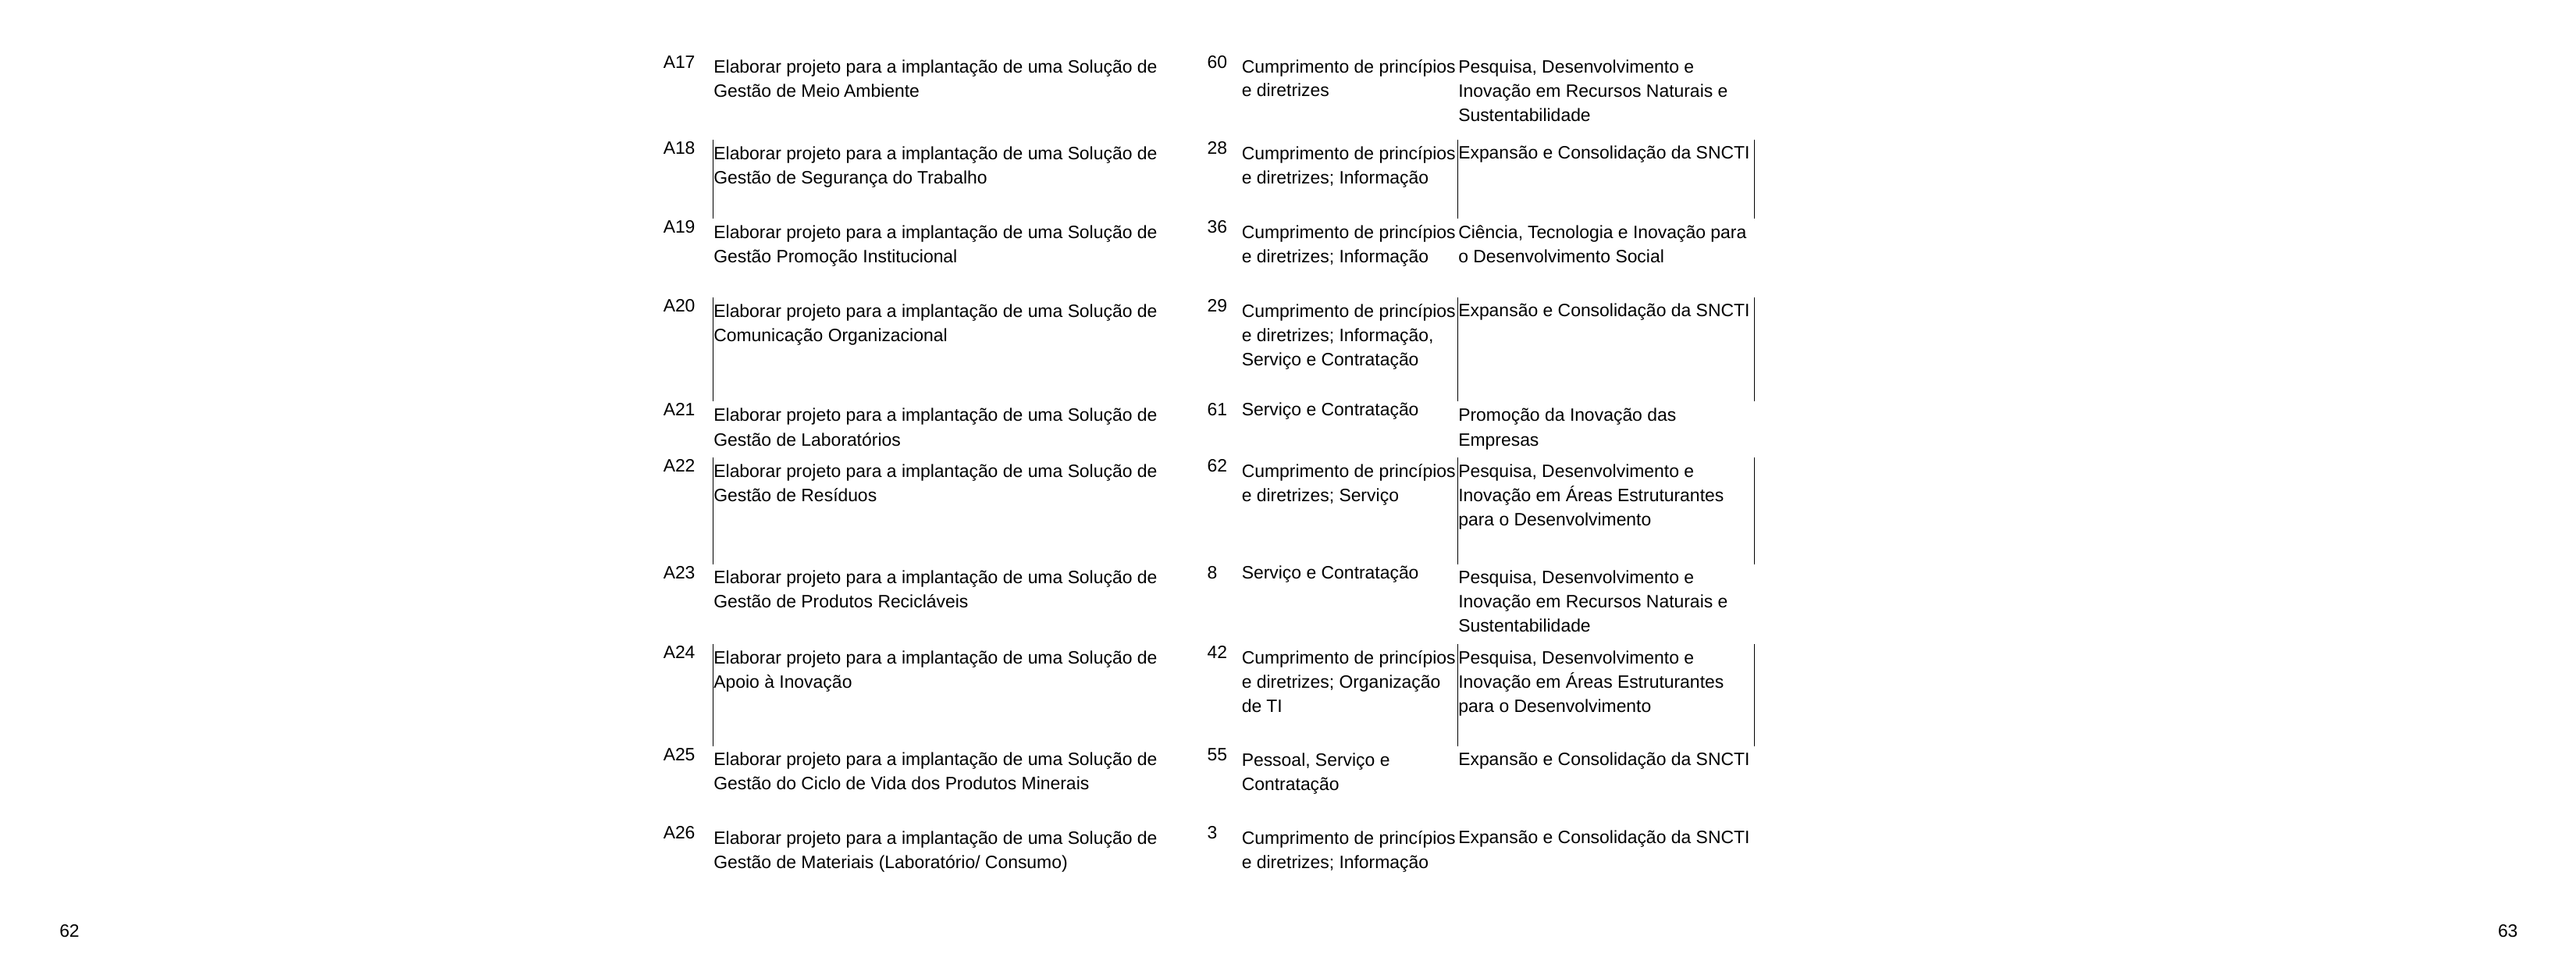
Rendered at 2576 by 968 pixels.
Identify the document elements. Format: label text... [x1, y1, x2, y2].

table_header 60 [1190, 54, 1240, 140]
table_cell 8 [1190, 564, 1240, 644]
table_header Cumprimento de princípios e diretrizes [1241, 54, 1457, 140]
table_cell Serviço e Contratação [1241, 401, 1457, 457]
table_header [1755, 54, 1913, 140]
table_cell A23 [663, 564, 713, 644]
table_cell Elaborar projeto para a implantação de uma Solução de Gestão Promoção Institucional [713, 219, 1190, 297]
table_cell A25 [663, 746, 713, 824]
table_cell 36 [1190, 219, 1240, 297]
table_cell Elaborar projeto para a implantação de uma Solução de Gestão de Resíduos [713, 457, 1190, 564]
table_cell [1755, 824, 1913, 906]
table_header Pesquisa, Desenvolvimento e Inovação em Recursos Naturais e Sustentabilidade [1457, 54, 1754, 140]
table_cell Elaborar projeto para a implantação de uma Solução de Gestão de Laboratórios [713, 401, 1190, 457]
table_cell [1755, 140, 1913, 219]
table_cell [1755, 297, 1913, 401]
table_cell Cumprimento de princípios e diretrizes; Organização de TI [1241, 644, 1457, 746]
table_cell Cumprimento de princípios e diretrizes; Informação [1241, 824, 1457, 906]
table_cell [1755, 401, 1913, 457]
table_cell Elaborar projeto para a implantação de uma Solução de Gestão de Materiais (Laboratório/ Consumo) [713, 824, 1190, 906]
table_cell Pesquisa, Desenvolvimento e Inovação em Áreas Estruturantes para o Desenvolvimento [1458, 644, 1754, 746]
table_cell Cumprimento de princípios e diretrizes; Informação [1241, 140, 1457, 219]
table_cell Elaborar projeto para a implantação de uma Solução de Comunicação Organizacional [713, 297, 1190, 401]
table_cell Cumprimento de princípios e diretrizes; Informação, Serviço e Contratação [1241, 297, 1457, 401]
table_cell Pesquisa, Desenvolvimento e Inovação em Recursos Naturais e Sustentabilidade [1457, 564, 1754, 644]
table_cell [1755, 644, 1913, 746]
table_cell Elaborar projeto para a implantação de uma Solução de Gestão do Ciclo de Vida dos Produtos Minerais [713, 746, 1190, 824]
table_cell [1755, 219, 1913, 297]
table_cell Expansão e Consolidação da SNCTI [1458, 140, 1754, 219]
table_cell [1755, 564, 1913, 644]
table_cell [1755, 746, 1913, 824]
table_cell Elaborar projeto para a implantação de uma Solução de Gestão de Segurança do Trabalho [713, 140, 1190, 219]
table_cell 3 [1190, 824, 1240, 906]
table_cell Pessoal, Serviço e Contratação [1241, 746, 1457, 824]
table_cell 28 [1190, 140, 1240, 219]
table_cell Cumprimento de princípios e diretrizes; Informação [1241, 219, 1457, 297]
table_cell 55 [1190, 746, 1240, 824]
table_cell [1755, 457, 1913, 564]
table_cell Pesquisa, Desenvolvimento e Inovação em Áreas Estruturantes para o Desenvolvimento [1458, 457, 1754, 564]
table_header Elaborar projeto para a implantação de uma Solução de Gestão de Meio Ambiente [713, 54, 1190, 140]
table_cell Ciência, Tecnologia e Inovação para o Desenvolvimento Social [1457, 219, 1754, 297]
table_cell A26 [663, 824, 713, 906]
table_header A17 [663, 54, 713, 140]
table_cell Expansão e Consolidação da SNCTI [1457, 746, 1754, 824]
table_cell Elaborar projeto para a implantação de uma Solução de Gestão de Produtos Recicláveis [713, 564, 1190, 644]
table_cell A21 [663, 401, 713, 457]
table_cell 29 [1190, 297, 1240, 401]
table_cell Promoção da Inovação das Empresas [1457, 401, 1754, 457]
table_cell A19 [663, 219, 713, 297]
table_cell Elaborar projeto para a implantação de uma Solução de Apoio à Inovação [713, 644, 1190, 746]
table_cell 42 [1190, 644, 1240, 746]
table_cell Serviço e Contratação [1241, 564, 1457, 644]
table_cell 61 [1190, 401, 1240, 457]
table_cell A22 [663, 457, 713, 564]
table_cell Expansão e Consolidação da SNCTI [1457, 824, 1754, 906]
table_cell A18 [663, 140, 713, 219]
table_cell Cumprimento de princípios e diretrizes; Serviço [1241, 457, 1457, 564]
table_cell Expansão e Consolidação da SNCTI [1458, 297, 1754, 401]
table_cell A24 [663, 644, 713, 746]
table_cell A20 [663, 297, 713, 401]
table_cell 62 [1190, 457, 1240, 564]
